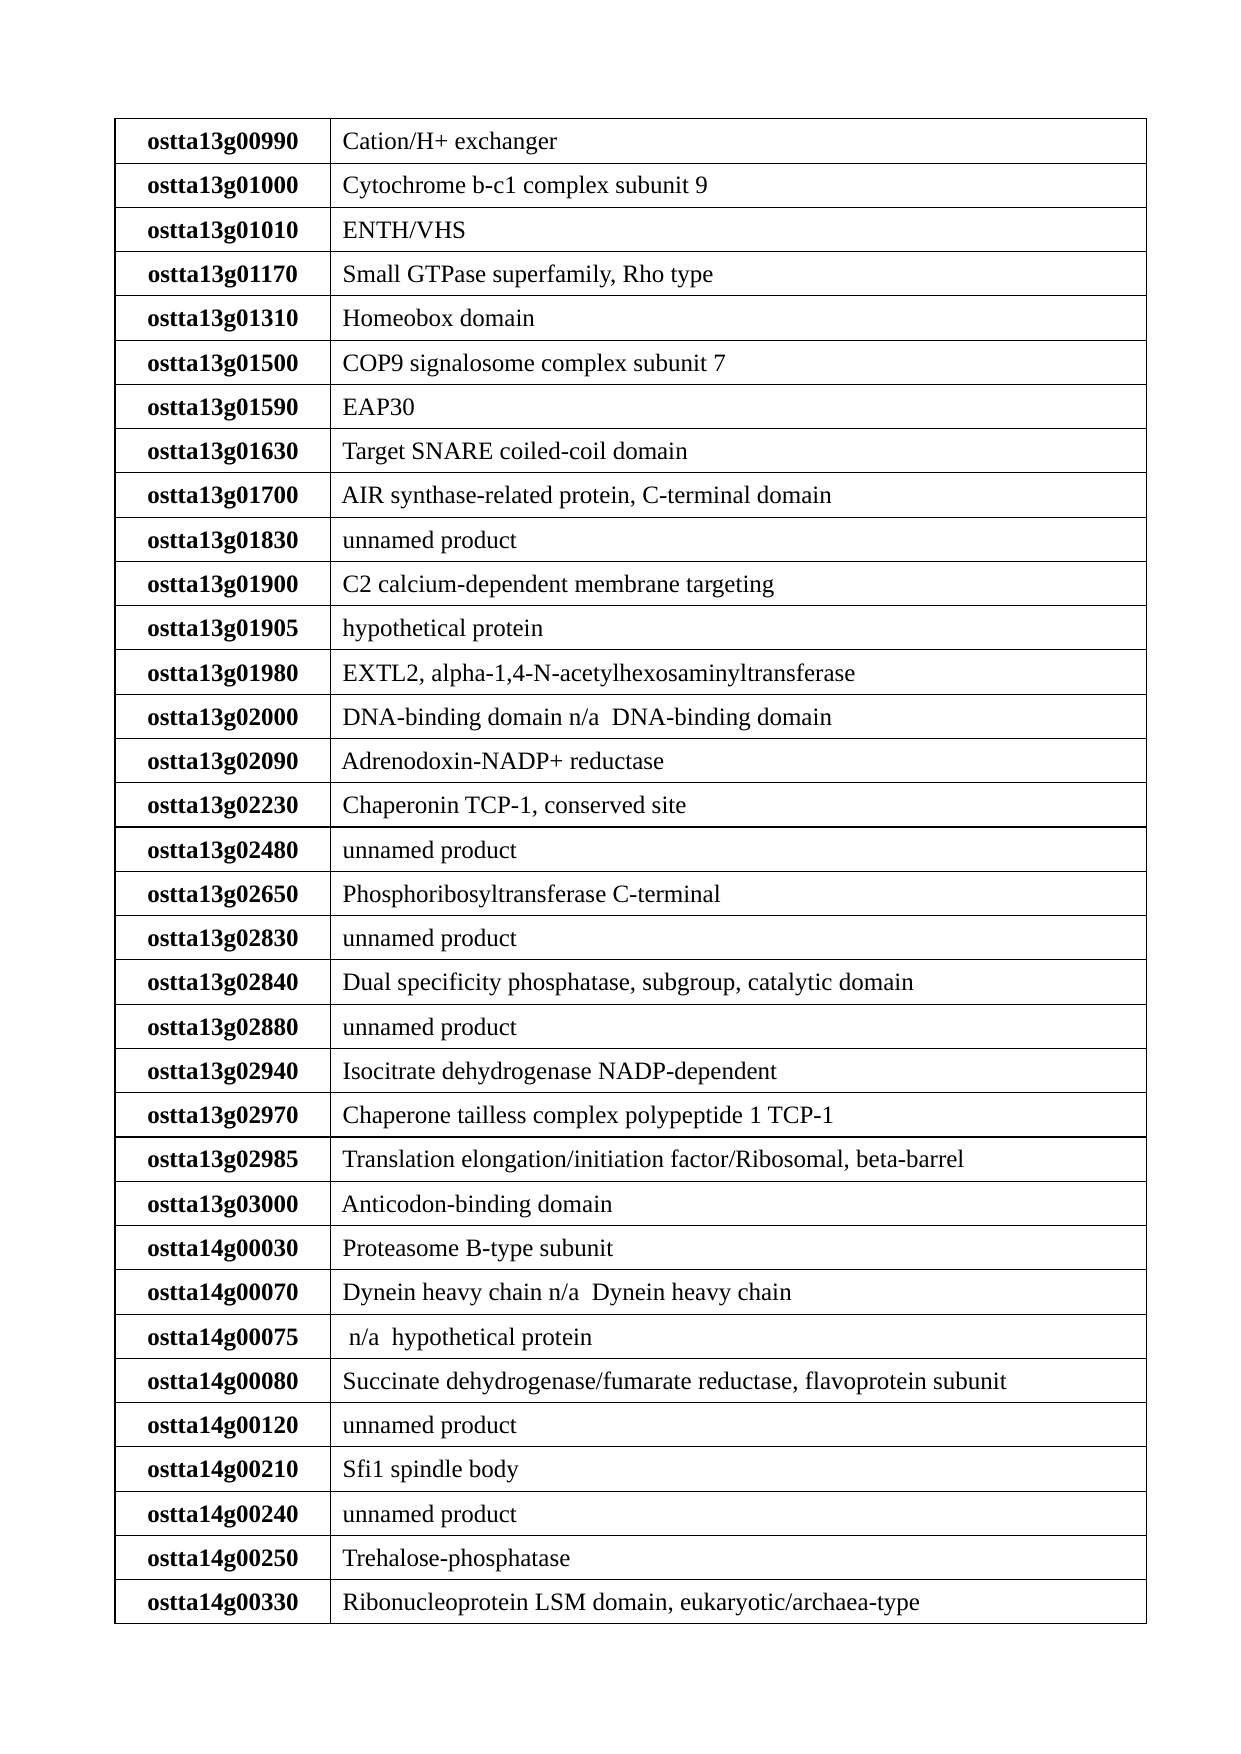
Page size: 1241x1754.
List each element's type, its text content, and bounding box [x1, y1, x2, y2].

table_cell [1147, 649, 1240, 694]
table_cell ostta13g02090 [116, 739, 330, 782]
table_cell [1147, 1181, 1240, 1225]
table_cell [1147, 1579, 1240, 1623]
table_cell ostta13g01500 [116, 341, 330, 384]
table_cell ostta14g00330 [116, 1580, 330, 1623]
table_cell [1147, 295, 1240, 339]
table_cell DNA-binding domain n/a DNA-binding domain [331, 695, 1146, 738]
table_cell [1147, 1314, 1240, 1358]
table_cell ostta13g01590 [116, 385, 330, 428]
table_cell ostta13g01830 [116, 518, 330, 561]
table_cell [1147, 826, 1240, 871]
table_cell ostta13g02230 [116, 783, 330, 826]
table_cell ostta13g02840 [116, 960, 330, 1003]
table_cell [1147, 1358, 1240, 1402]
table_cell Proteasome B-type subunit [331, 1226, 1146, 1269]
table_cell [1147, 163, 1240, 207]
table_cell ostta13g02480 [116, 828, 330, 871]
table_cell [1147, 561, 1240, 605]
table_cell [1147, 1491, 1240, 1535]
table_cell ostta14g00070 [116, 1270, 330, 1313]
table_cell ostta13g01010 [116, 208, 330, 251]
table_cell Chaperone tailless complex polypeptide 1 TCP-1 [331, 1093, 1146, 1136]
table_cell unnamed product [331, 916, 1146, 959]
table_cell Target SNARE coiled-coil domain [331, 429, 1146, 472]
table_cell [1147, 118, 1240, 162]
table_cell ostta14g00030 [116, 1226, 330, 1269]
table_cell Trehalose-phosphatase [331, 1536, 1146, 1579]
table_cell ostta13g01905 [116, 606, 330, 649]
table_cell [1147, 605, 1240, 649]
table_cell ostta13g02940 [116, 1049, 330, 1092]
table_cell [1147, 871, 1240, 915]
table_cell [1147, 517, 1240, 561]
table_cell unnamed product [331, 1005, 1146, 1048]
table_cell [1147, 1446, 1240, 1491]
table_cell Dynein heavy chain n/a Dynein heavy chain [331, 1270, 1146, 1313]
table_cell [1147, 1402, 1240, 1446]
table_cell Anticodon-binding domain [331, 1182, 1146, 1225]
table_cell ostta13g01310 [116, 296, 330, 339]
table_cell ostta13g01900 [116, 562, 330, 605]
table_cell unnamed product [331, 518, 1146, 561]
table_cell [1147, 782, 1240, 826]
table_cell ostta14g00240 [116, 1492, 330, 1535]
table_cell ostta14g00075 [116, 1315, 330, 1358]
table_cell ostta13g03000 [116, 1182, 330, 1225]
table_cell [1147, 1535, 1240, 1579]
table_cell ostta13g01630 [116, 429, 330, 472]
table_cell Phosphoribosyltransferase C-terminal [331, 872, 1146, 915]
table_cell ostta13g02000 [116, 695, 330, 738]
table_cell Cation/H+ exchanger [331, 119, 1146, 162]
table_cell Homeobox domain [331, 296, 1146, 339]
table_cell ostta13g01170 [116, 252, 330, 295]
table_cell hypothetical protein [331, 606, 1146, 649]
table_cell [1147, 959, 1240, 1003]
table_cell [1147, 1225, 1240, 1269]
table_cell C2 calcium-dependent membrane targeting [331, 562, 1146, 605]
table_cell ostta13g02970 [116, 1093, 330, 1136]
table_cell [1147, 1269, 1240, 1313]
table_cell ostta14g00210 [116, 1447, 330, 1491]
table_cell Sfi1 spindle body [331, 1447, 1146, 1491]
table_cell [1147, 428, 1240, 472]
table_cell ostta13g02985 [116, 1138, 330, 1181]
table_cell ostta14g00250 [116, 1536, 330, 1579]
table_cell Translation elongation/initiation factor/Ribosomal, beta-barrel [331, 1138, 1146, 1181]
table_cell [1147, 738, 1240, 782]
table_cell [1147, 340, 1240, 384]
table_cell Chaperonin TCP-1, conserved site [331, 783, 1146, 826]
table_cell unnamed product [331, 1492, 1146, 1535]
table_cell [1147, 694, 1240, 738]
table_cell n/a hypothetical protein [331, 1315, 1146, 1358]
table_cell ostta13g02650 [116, 872, 330, 915]
table_cell ostta14g00120 [116, 1403, 330, 1446]
table_cell [1147, 472, 1240, 517]
table_cell [1147, 1092, 1240, 1136]
table_cell ostta14g00080 [116, 1359, 330, 1402]
table_cell Ribonucleoprotein LSM domain, eukaryotic/archaea-type [331, 1580, 1146, 1623]
table_cell AIR synthase-related protein, C-terminal domain [331, 473, 1146, 517]
table_cell [1147, 1004, 1240, 1048]
table_cell COP9 signalosome complex subunit 7 [331, 341, 1146, 384]
table_cell Cytochrome b-c1 complex subunit 9 [331, 164, 1146, 207]
table_cell Small GTPase superfamily, Rho type [331, 252, 1146, 295]
table_cell [1147, 915, 1240, 959]
table_cell ENTH/VHS [331, 208, 1146, 251]
table_cell ostta13g01700 [116, 473, 330, 517]
table_cell Isocitrate dehydrogenase NADP-dependent [331, 1049, 1146, 1092]
table_cell EXTL2, alpha-1,4-N-acetylhexosaminyltransferase [331, 650, 1146, 694]
table_cell Adrenodoxin-NADP+ reductase [331, 739, 1146, 782]
table_cell [1147, 1048, 1240, 1092]
table_cell ostta13g00990 [116, 119, 330, 162]
table_cell ostta13g01980 [116, 650, 330, 694]
table_cell [1147, 251, 1240, 295]
table_cell unnamed product [331, 1403, 1146, 1446]
table_cell unnamed product [331, 828, 1146, 871]
table_cell [1147, 1136, 1240, 1181]
table_cell Succinate dehydrogenase/fumarate reductase, flavoprotein subunit [331, 1359, 1146, 1402]
table_cell ostta13g01000 [116, 164, 330, 207]
table_cell [1147, 207, 1240, 251]
table_cell EAP30 [331, 385, 1146, 428]
table_cell [1147, 384, 1240, 428]
table_cell ostta13g02880 [116, 1005, 330, 1048]
table_cell ostta13g02830 [116, 916, 330, 959]
table_cell Dual specificity phosphatase, subgroup, catalytic domain [331, 960, 1146, 1003]
